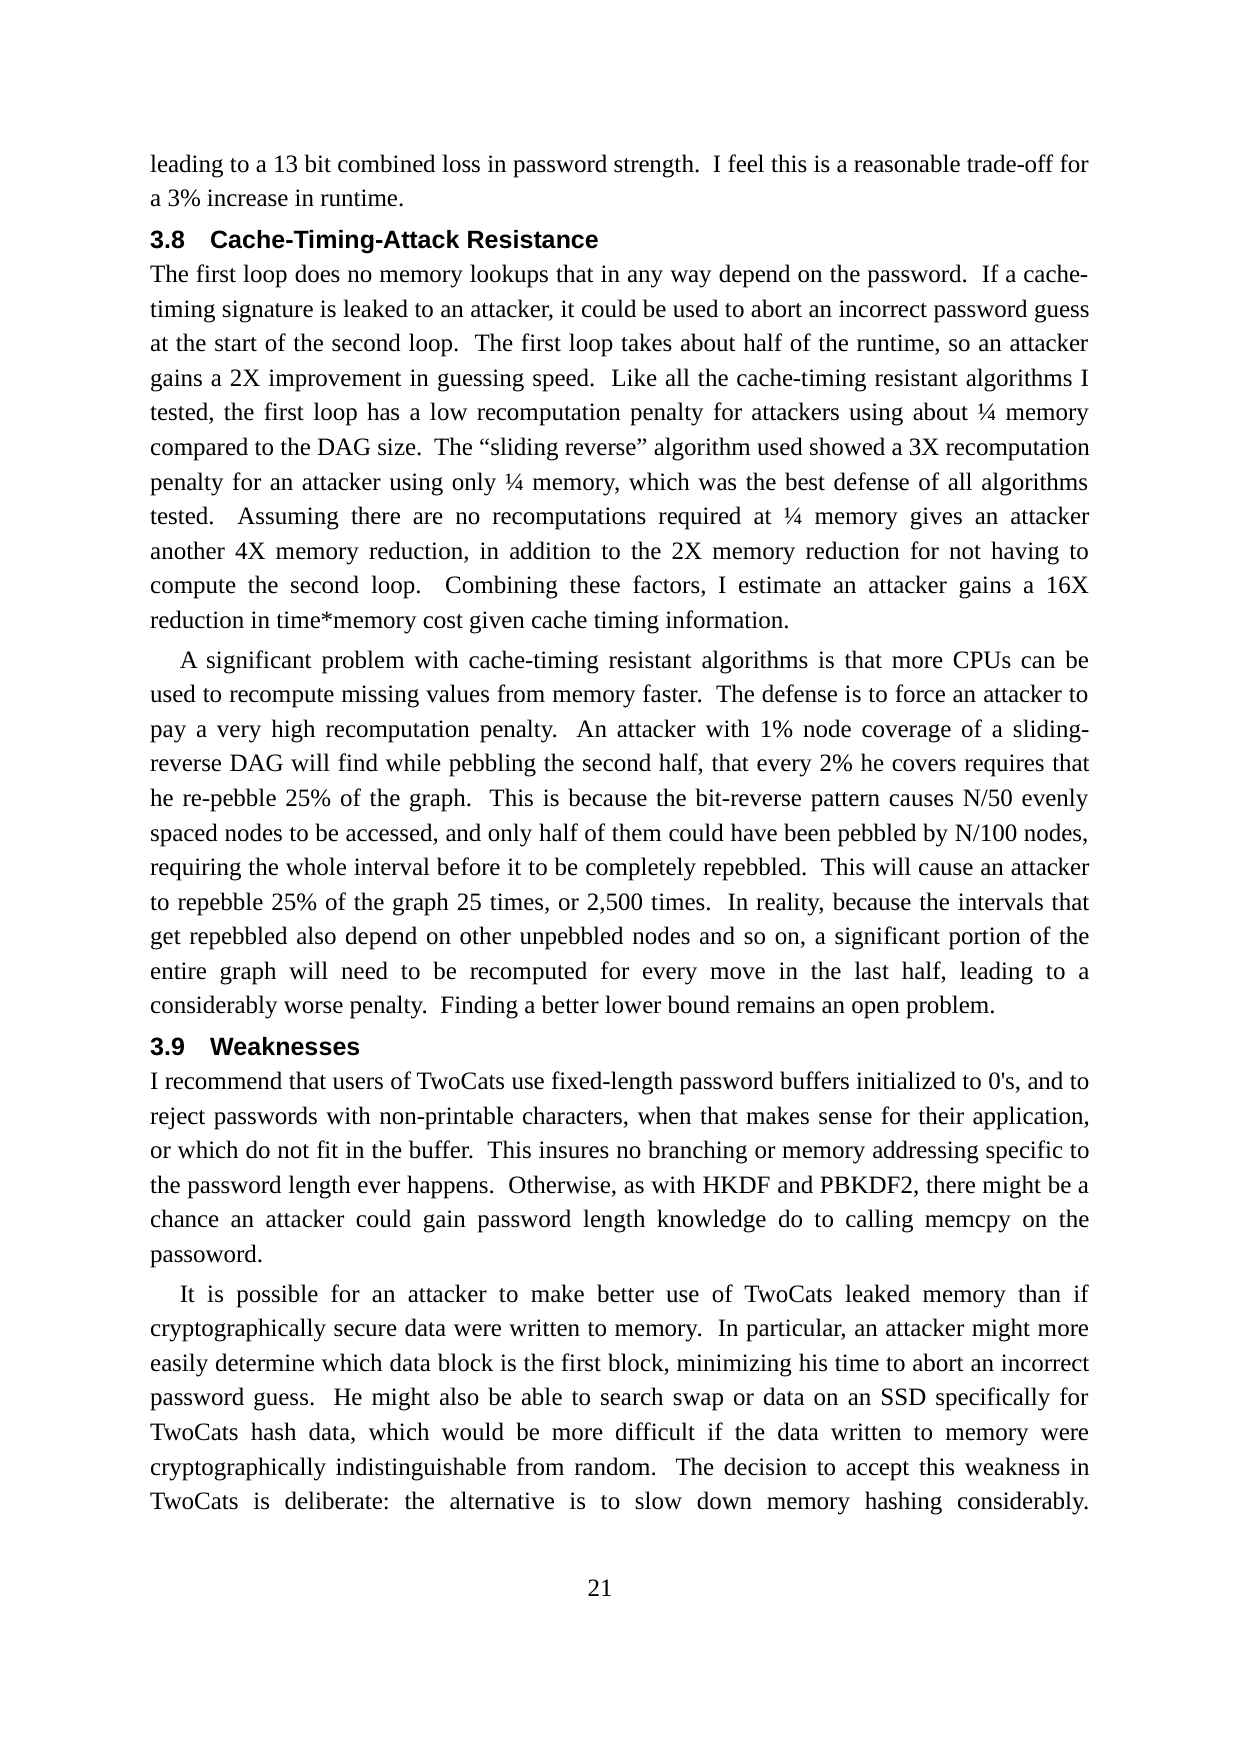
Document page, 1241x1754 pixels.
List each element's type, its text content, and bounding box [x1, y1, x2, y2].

text A significant problem with cache-timing resistant algorithms is that more CPUs can be used to recompute missing values from memory faster. The defense is to force an attacker to pay a very high recomputation penalty. An attacker with 1% node coverage of a sliding-reverse DAG will find while pebbling the second half, that every 2% he covers requires that he re-pebble 25% of the graph. This is because the bit-reverse pattern causes N/50 evenly spaced nodes to be accessed, and only half of them could have been pebbled by N/100 nodes, requiring the whole interval before it to be completely repebbled. This will cause an attacker to repebble 25% of the graph 25 times, or 2,500 times. In reality, because the intervals that get repebbled also depend on other unpebbled nodes and so on, a significant portion of the entire graph will need to be recomputed for every move in the last half, leading to a considerably worse penalty. Finding a better lower bound remains an open problem. [150, 646, 1091, 1019]
text The first loop does no memory lookups that in any way depend on the password. If a cache-timing signature is leaked to an attacker, it could be used to abort an incorrect password guess at the start of the second loop. The first loop takes about half of the runtime, so an attacker gains a 2X improvement in guessing speed. Like all the cache-timing resistant algorithms I tested, the first loop has a low recomputation penalty for attackers using about ¼ memory compared to the DAG size. The “sliding reverse” algorithm used showed a 3X recomputation penalty for an attacker using only ¼ memory, which was the best defense of all algorithms tested. Assuming there are no recomputations required at ¼ memory gives an attacker another 4X memory reduction, in addition to the 2X memory reduction for not having to compute the second loop. Combining these factors, I estimate an attacker gains a 16X reduction in time*memory cost given cache timing information. [150, 260, 1091, 634]
subtitle Weaknesses [150, 1032, 1091, 1060]
text I recommend that users of TwoCats use fixed-length password buffers initialized to 0's, and to reject passwords with non-printable characters, when that makes sense for their application, or which do not fit in the buffer. This insures no branching or memory addressing specific to the password length ever happens. Otherwise, as with HKDF and PBKDF2, there might be a chance an attacker could gain password length knowledge do to calling memcpy on the passoword. [150, 1067, 1091, 1268]
subtitle Cache-Timing-Attack Resistance [150, 225, 1091, 253]
text leading to a 13 bit combined loss in password strength. I feel this is a reasonable trade-off for a 3% increase in runtime. [150, 150, 1091, 212]
text It is possible for an attacker to make better use of TwoCats leaked memory than if cryptographically secure data were written to memory. In particular, an attacker might more easily determine which data block is the first block, minimizing his time to abort an incorrect password guess. He might also be able to search swap or data on an SSD specifically for TwoCats hash data, which would be more difficult if the data written to memory were cryptographically indistinguishable from random. The decision to accept this weakness in TwoCats is deliberate: the alternative is to slow down memory hashing considerably. [150, 1280, 1091, 1515]
